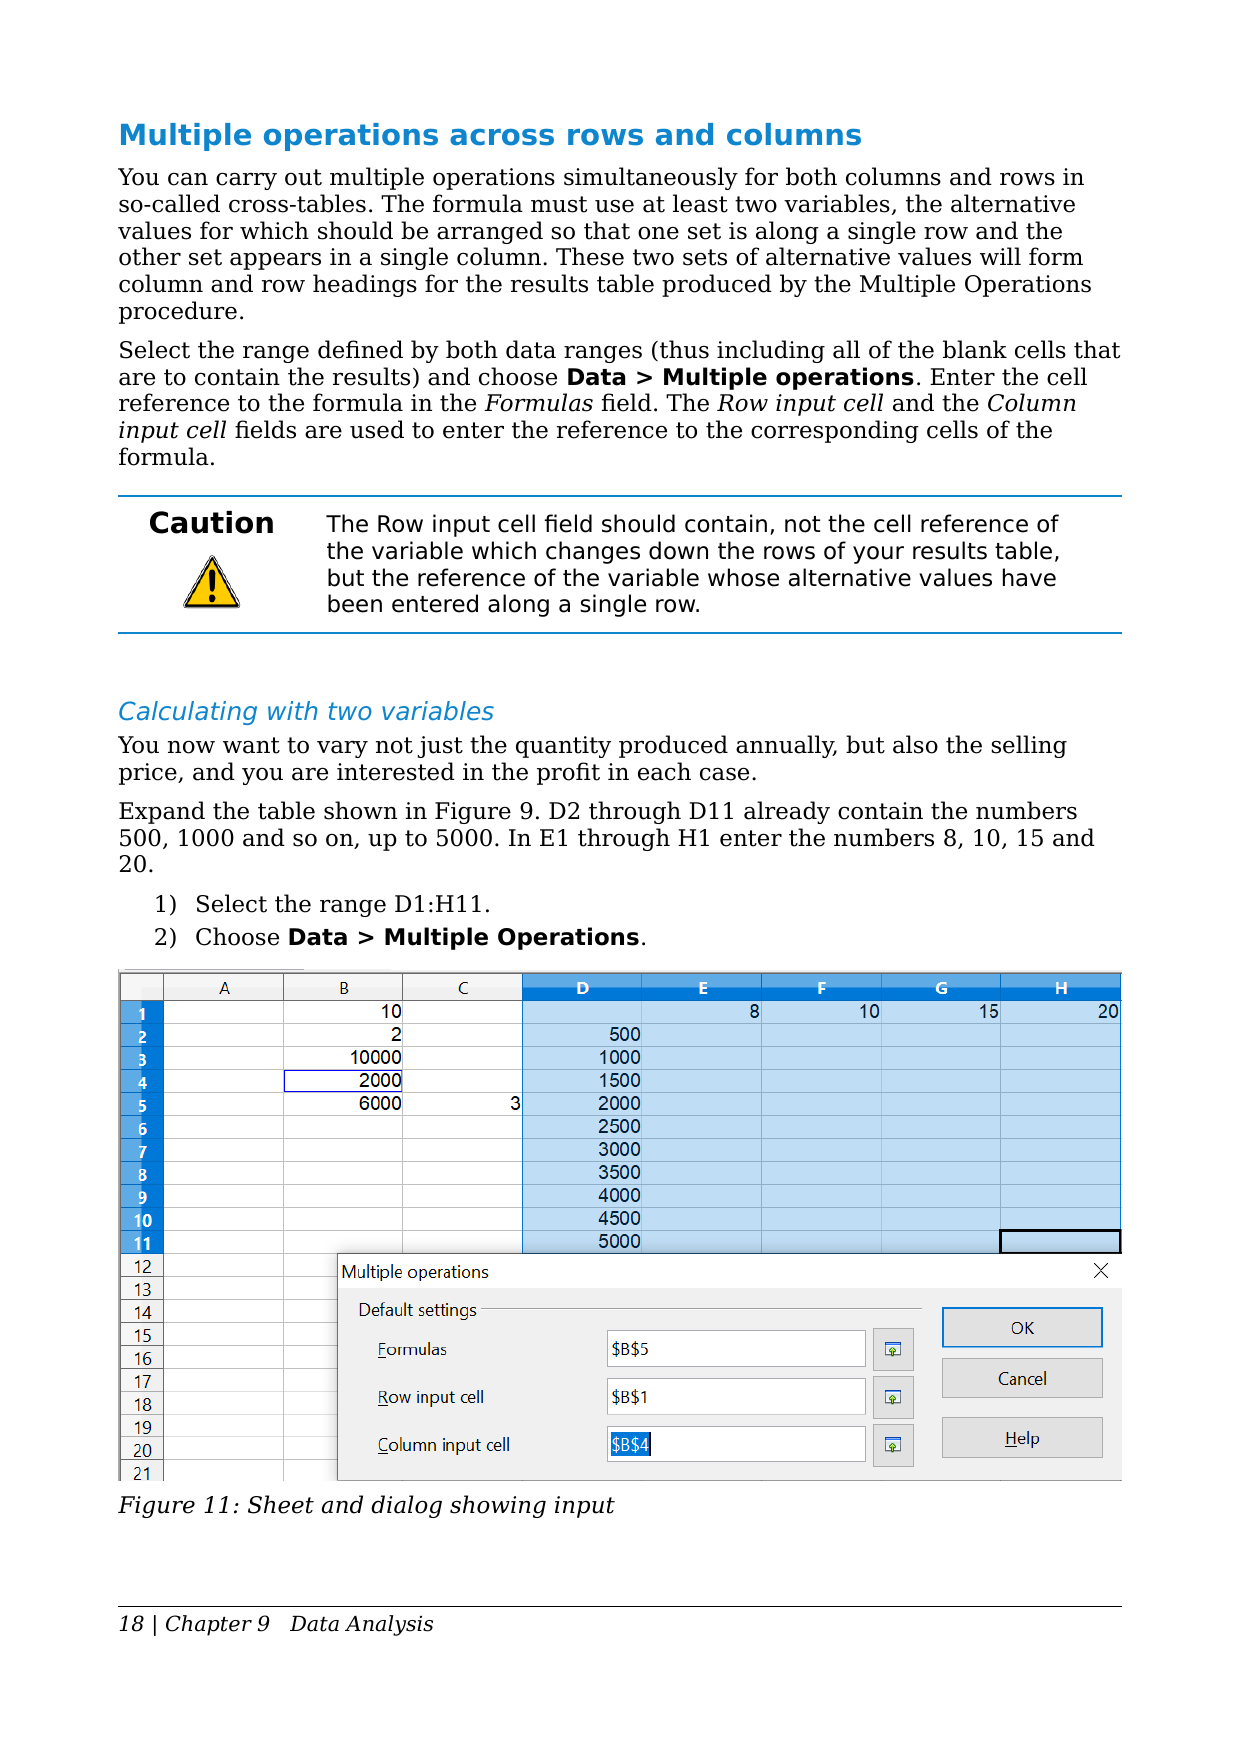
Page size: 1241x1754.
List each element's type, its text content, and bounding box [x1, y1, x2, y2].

picture [179, 551, 244, 612]
text Figure 11: Sheet and dialog showing input [118, 1492, 1122, 1519]
table_header Caution [118, 497, 305, 632]
text Select the range defined by both data ranges (thus including all of the blank cells that are to contain the results) and choose Data > Multiple operations. Enter the cell reference to the formula in the Formulas field. The Row input cell and the Column input cell fields are used to enter the reference to the corresponding cells of the formula. [118, 337, 1122, 470]
table_header The Row input cell field should contain, not the cell reference of the variable which changes down the rows of your results table, but the reference of the variable whose alternative values have been entered along a single row. [305, 497, 1122, 632]
picture [118, 969, 1122, 1481]
text You can carry out multiple operations simultaneously for both columns and rows in so-called cross-tables. The formula must use at least two variables, the alternative values for which should be arranged so that one set is along a single row and the other set appears in a single column. These two sets of alternative values will form column and row headings for the results table produced by the Multiple Operations procedure. [118, 164, 1122, 324]
subtitle Multiple operations across rows and columns [118, 118, 1122, 152]
text You now want to vary not just the quantity produced annually, but also the selling price, and you are interested in the profit in each case. [118, 732, 1122, 786]
text Expand the table shown in Figure 9. D2 through D11 already contain the numbers 500, 1000 and so on, up to 5000. In E1 through H1 enter the numbers 8, 10, 15 and 20. [118, 798, 1122, 878]
list Choose Data > Multiple Operations. [177, 924, 1122, 950]
list Select the range D1:H11. [177, 891, 1122, 917]
subtitle Calculating with two variables [118, 697, 1122, 726]
